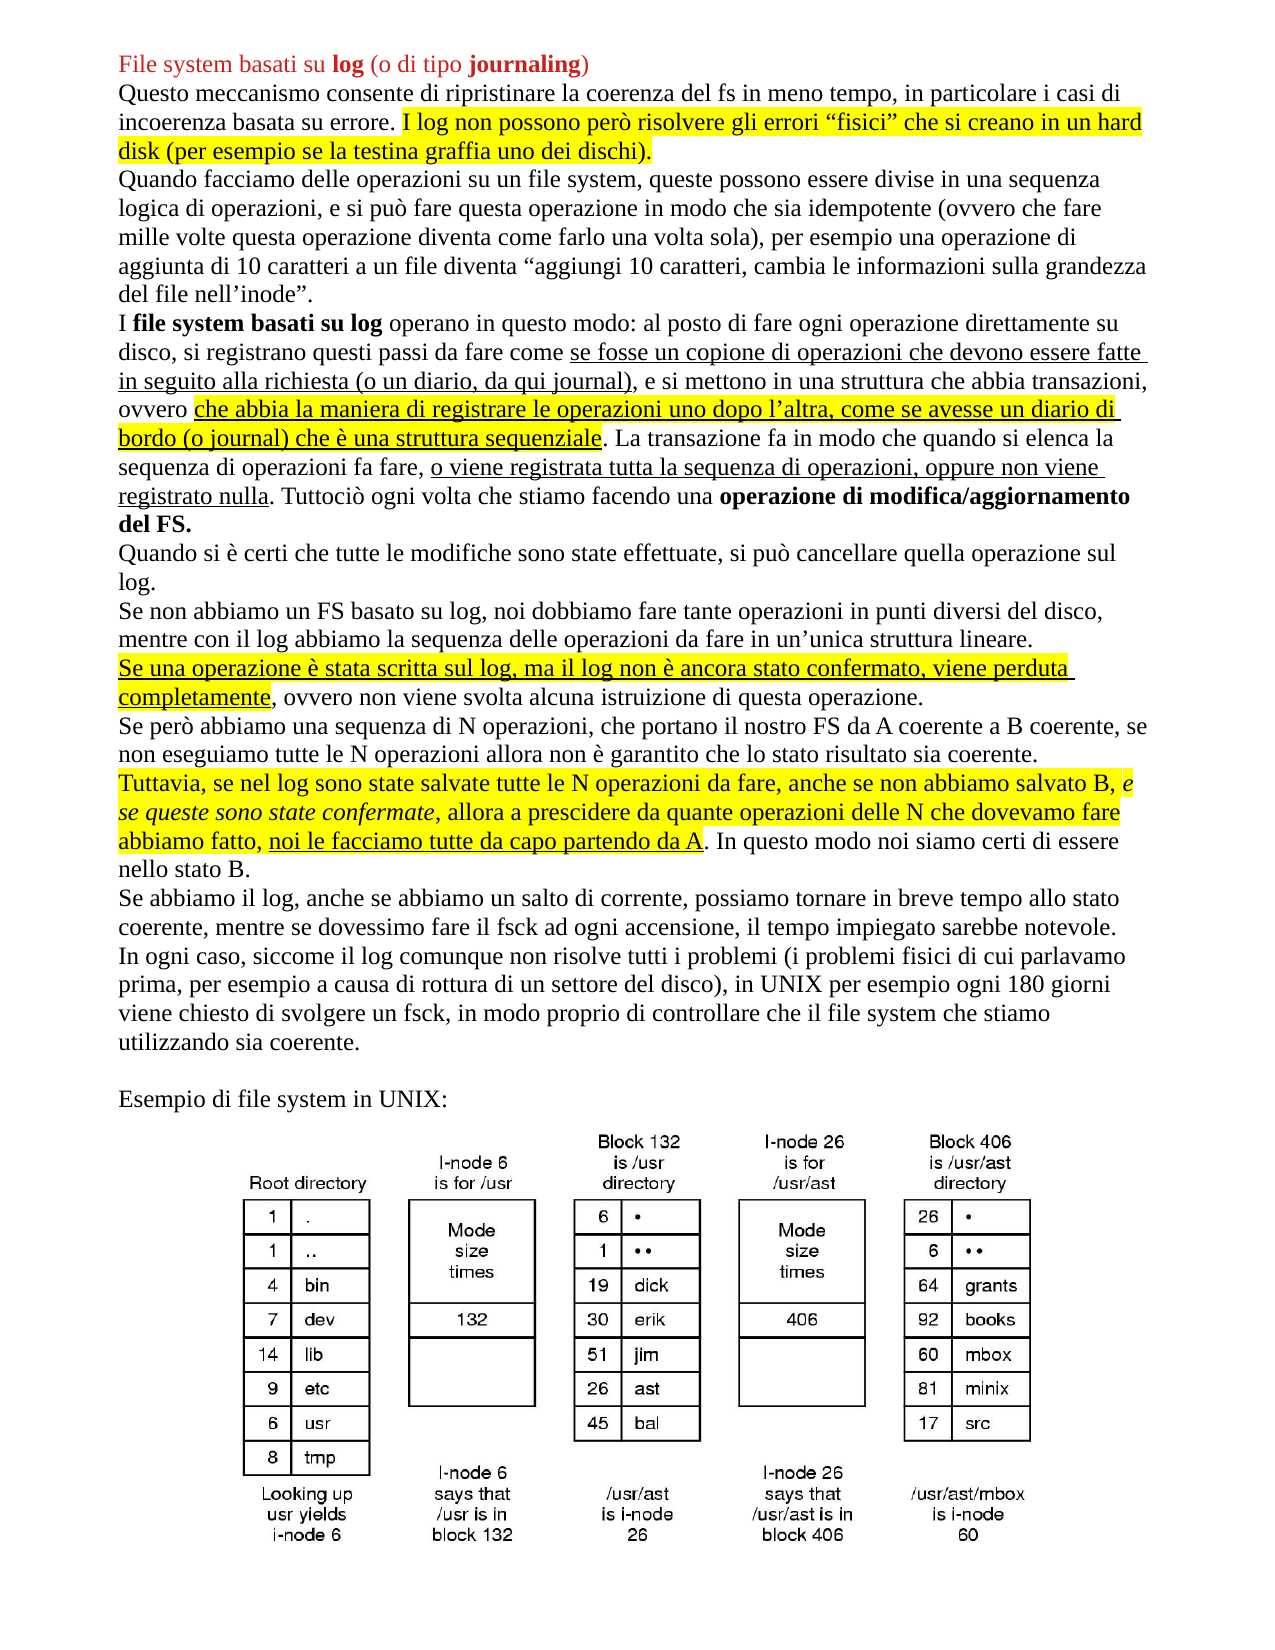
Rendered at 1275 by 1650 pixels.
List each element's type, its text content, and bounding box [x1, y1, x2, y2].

text Tuttavia, se nel log sono state salvate tutte le N operazioni da fare, anche se non abbiamo salvato B, e se queste sono state confermate, allora a prescidere da quante operazioni delle N che dovevamo fare abbiamo fatto, noi le facciamo tutte da capo partendo da A. In questo modo noi siamo certi di essere nello stato B. [118, 768, 1157, 883]
picture [234, 1126, 1040, 1546]
text Quando facciamo delle operazioni su un file system, queste possono essere divise in una sequenza logica di operazioni, e si può fare questa operazione in modo che sia idempotente (ovvero che fare mille volte questa operazione diventa come farlo una volta sola), per esempio una operazione di aggiunta di 10 caratteri a un file diventa “aggiungi 10 caratteri, cambia le informazioni sulla grandezza del file nell’inode”. [118, 164, 1157, 308]
text Se però abbiamo una sequenza di N operazioni, che portano il nostro FS da A coerente a B coerente, se non eseguiamo tutte le N operazioni allora non è garantito che lo stato risultato sia coerente. [118, 711, 1157, 768]
text Quando si è certi che tutte le modifiche sono state effettuate, si può cancellare quella operazione sul log. [118, 538, 1157, 596]
text I file system basati su log operano in questo modo: al posto di fare ogni operazione direttamente su disco, si registrano questi passi da fare come se fosse un copione di operazioni che devono essere fatte in seguito alla richiesta (o un diario, da qui journal), e si mettono in una struttura che abbia transazioni, ovvero che abbia la maniera di registrare le operazioni uno dopo l’altra, come se avesse un diario di bordo (o journal) che è una struttura sequenziale. La transazione fa in modo che quando si elenca la sequenza di operazioni fa fare, o viene registrata tutta la sequenza di operazioni, oppure non viene registrato nulla. Tuttociò ogni volta che stiamo facendo una operazione di modifica/aggiornamento del FS. [118, 308, 1157, 538]
text Se abbiamo il log, anche se abbiamo un salto di corrente, possiamo tornare in breve tempo allo stato coerente, mentre se dovessimo fare il fsck ad ogni accensione, il tempo impiegato sarebbe notevole. [118, 883, 1157, 941]
text Se non abbiamo un FS basato su log, noi dobbiamo fare tante operazioni in punti diversi del disco, mentre con il log abbiamo la sequenza delle operazioni da fare in un’unica struttura lineare. [118, 596, 1157, 653]
text Questo meccanismo consente di ripristinare la coerenza del fs in meno tempo, in particolare i casi di incoerenza basata su errore. I log non possono però risolvere gli errori “fisici” che si creano in un hard disk (per esempio se la testina graffia uno dei dischi). [118, 78, 1157, 164]
text Se una operazione è stata scritta sul log, ma il log non è ancora stato confermato, viene perduta completamente, ovvero non viene svolta alcuna istruizione di questa operazione. [118, 653, 1157, 711]
text File system basati su log (o di tipo journaling) [118, 49, 1157, 78]
text In ogni caso, siccome il log comunque non risolve tutti i problemi (i problemi fisici di cui parlavamo prima, per esempio a causa di rottura di un settore del disco), in UNIX per esempio ogni 180 giorni viene chiesto di svolgere un fsck, in modo proprio di controllare che il file system che stiamo utilizzando sia coerente. [118, 941, 1157, 1056]
text Esempio di file system in UNIX: [118, 1084, 1157, 1113]
